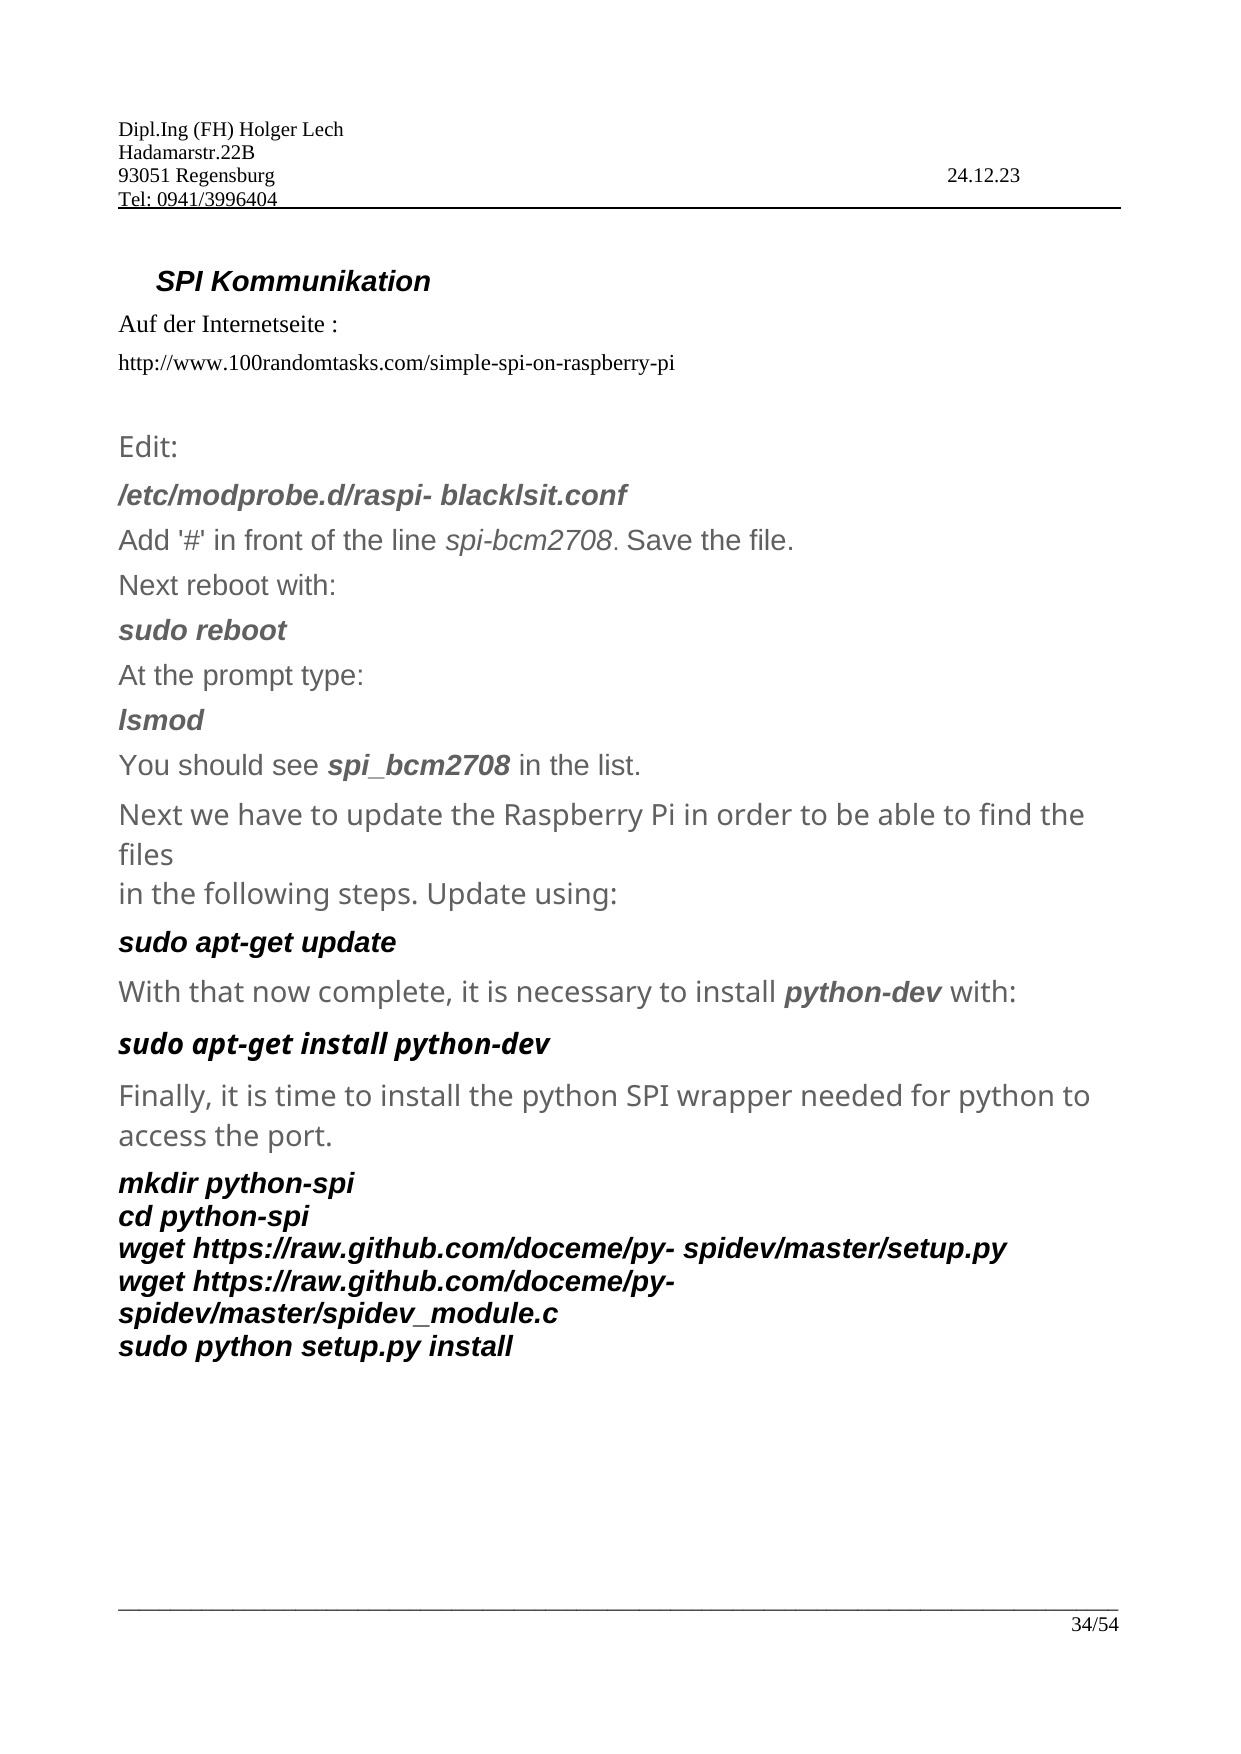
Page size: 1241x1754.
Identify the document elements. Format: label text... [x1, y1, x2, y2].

text Next we have to update the Raspberry Pi in order to be able to find the files in the following steps. Update using: [118, 794, 1122, 913]
text sudo reboot [118, 614, 1122, 646]
text Add '#' in front of the line spi-bcm2708. Save the file. [118, 523, 1122, 556]
text You should see spi_bcm2708 in the list. [118, 749, 1122, 782]
text At the prompt type: [118, 659, 1122, 691]
text Edit: [118, 426, 1122, 466]
text sudo apt-get install python-dev [118, 1023, 1122, 1063]
subtitle SPI Kommunikation [118, 265, 1122, 298]
text Auf der Internetseite : [118, 310, 1122, 338]
text Next reboot with: [118, 569, 1122, 601]
text Finally, it is time to install the python SPI wrapper needed for python to access the port. [118, 1075, 1122, 1154]
text With that now complete, it is necessary to install python-dev with: [118, 971, 1122, 1011]
text mkdir python-spi cd python-spi wget https://raw.github.com/doceme/py- spidev/master/setup.py wget https://raw.github.com/doceme/py- spidev/master/spidev_module.c sudo python setup.py install [118, 1167, 1122, 1363]
text /etc/modprobe.d/raspi- blacklsit.conf [118, 478, 1122, 511]
text sudo apt-get update [118, 926, 1122, 958]
text http://www.100randomtasks.com/simple-spi-on-raspberry-pi [118, 350, 1122, 376]
text lsmod [118, 704, 1122, 737]
